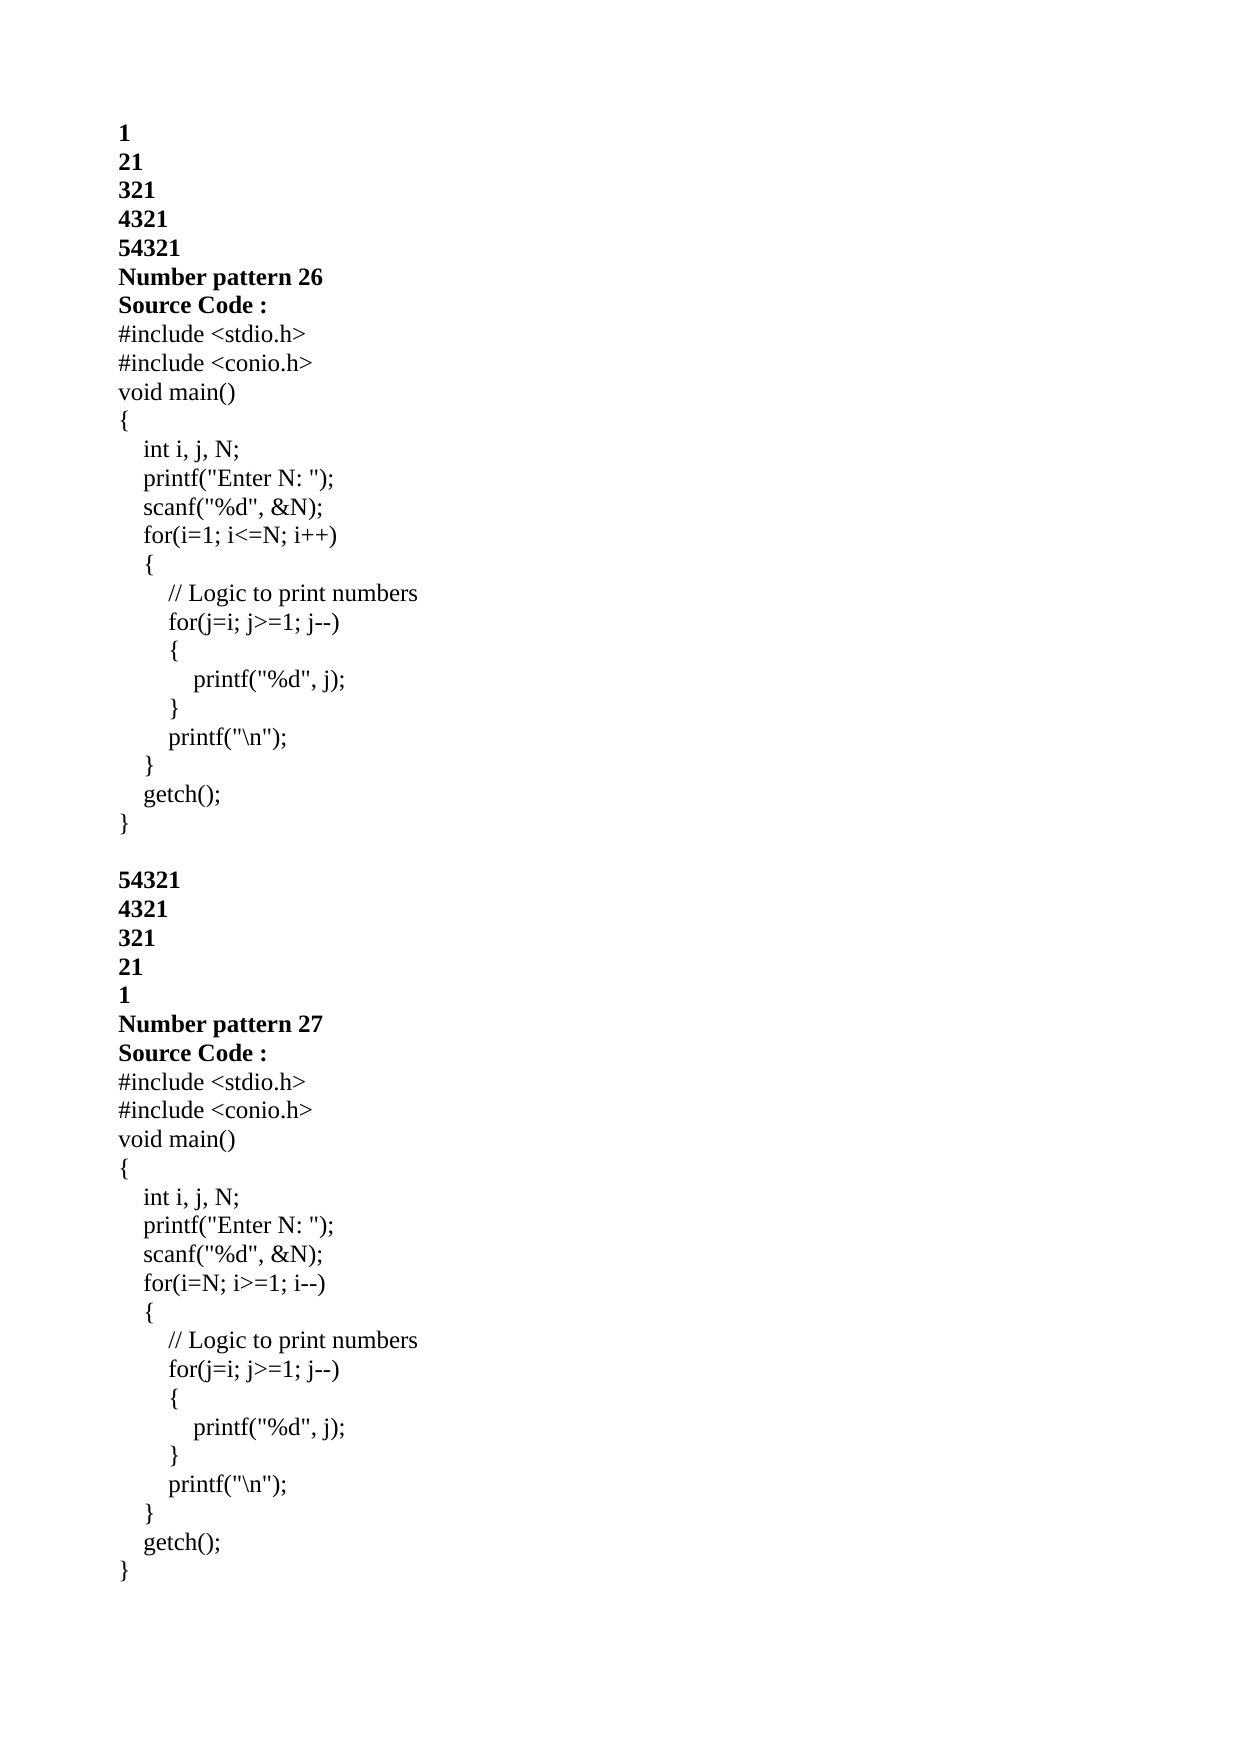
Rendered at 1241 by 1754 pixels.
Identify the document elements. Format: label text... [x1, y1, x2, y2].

text getch(); [118, 1527, 1122, 1556]
text { [118, 1153, 1122, 1182]
text } [118, 1556, 1122, 1584]
text } [118, 1498, 1122, 1527]
text } [118, 808, 1122, 837]
text int i, j, N; [118, 434, 1122, 463]
text 321 [118, 176, 1122, 204]
text printf("\n"); [118, 722, 1122, 751]
text getch(); [118, 779, 1122, 808]
text #include <stdio.h> [118, 319, 1122, 348]
text printf("%d", j); [118, 664, 1122, 693]
text 4321 [118, 204, 1122, 233]
text #include <conio.h> [118, 348, 1122, 377]
text void main() [118, 1124, 1122, 1153]
text for(j=i; j>=1; j--) [118, 1354, 1122, 1383]
text } [118, 751, 1122, 779]
text 54321 [118, 233, 1122, 262]
text 1 [118, 981, 1122, 1009]
text 1 [118, 118, 1122, 147]
text 321 [118, 923, 1122, 952]
text 54321 [118, 866, 1122, 894]
text printf("Enter N: "); [118, 463, 1122, 492]
text // Logic to print numbers [118, 1326, 1122, 1354]
text Number pattern 27 [118, 1009, 1122, 1038]
text 21 [118, 952, 1122, 981]
text for(i=1; i<=N; i++) [118, 521, 1122, 549]
text scanf("%d", &N); [118, 1239, 1122, 1268]
text Source Code : [118, 291, 1122, 319]
text int i, j, N; [118, 1182, 1122, 1211]
text printf("%d", j); [118, 1412, 1122, 1441]
text { [118, 549, 1122, 578]
text for(i=N; i>=1; i--) [118, 1268, 1122, 1297]
text #include <conio.h> [118, 1096, 1122, 1124]
text { [118, 1383, 1122, 1412]
text 4321 [118, 894, 1122, 923]
text Number pattern 26 [118, 262, 1122, 291]
text void main() [118, 377, 1122, 406]
text 21 [118, 147, 1122, 176]
text // Logic to print numbers [118, 578, 1122, 607]
text { [118, 1297, 1122, 1326]
text Source Code : [118, 1038, 1122, 1067]
text } [118, 693, 1122, 722]
text for(j=i; j>=1; j--) [118, 607, 1122, 636]
text printf("\n"); [118, 1469, 1122, 1498]
text scanf("%d", &N); [118, 492, 1122, 521]
text #include <stdio.h> [118, 1067, 1122, 1096]
text { [118, 636, 1122, 664]
text { [118, 406, 1122, 434]
text } [118, 1441, 1122, 1469]
text printf("Enter N: "); [118, 1211, 1122, 1239]
